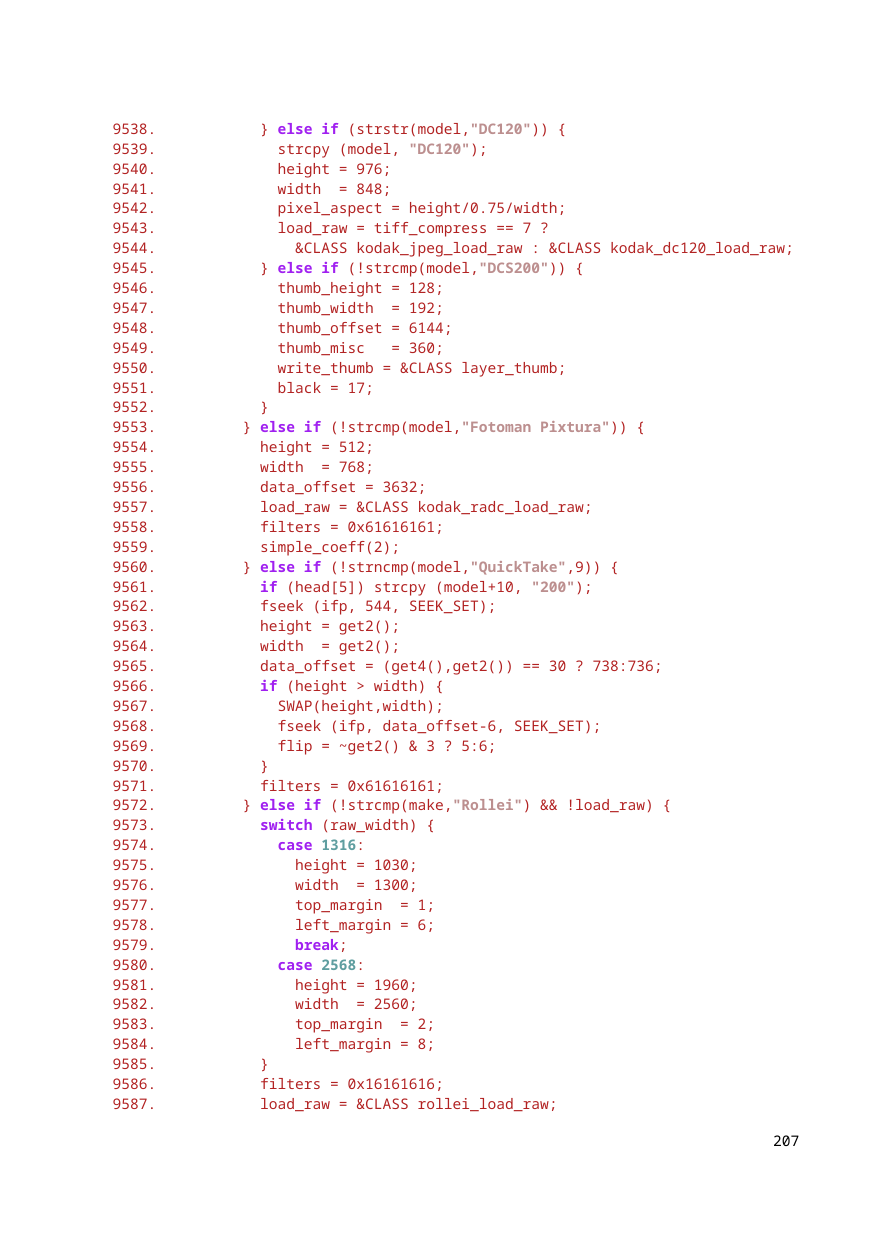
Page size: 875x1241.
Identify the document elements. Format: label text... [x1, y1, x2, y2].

list } [112, 397, 799, 417]
list thumb_width = 192; [112, 298, 799, 318]
list height = 976; [112, 158, 799, 178]
list thumb_misc = 360; [112, 338, 799, 357]
list } [112, 755, 799, 775]
list thumb_height = 128; [112, 278, 799, 298]
list } else if (!strcmp(make,"Rollei") && !load_raw) { [112, 795, 799, 815]
list load_raw = &CLASS rollei_load_raw; [112, 1094, 799, 1113]
list height = 1030; [112, 855, 799, 875]
list &CLASS kodak_jpeg_load_raw : &CLASS kodak_dc120_load_raw; [112, 238, 799, 258]
list break; [112, 934, 799, 954]
list data_offset = (get4(),get2()) == 30 ? 738:736; [112, 656, 799, 676]
list simple_coeff(2); [112, 537, 799, 556]
list pixel_aspect = height/0.75/width; [112, 198, 799, 218]
list } else if (strstr(model,"DC120")) { [112, 119, 799, 139]
list height = 1960; [112, 974, 799, 994]
list filters = 0x16161616; [112, 1074, 799, 1094]
list fseek (ifp, data_offset-6, SEEK_SET); [112, 716, 799, 736]
list if (height > width) { [112, 676, 799, 696]
list left_margin = 6; [112, 914, 799, 934]
list width = 768; [112, 457, 799, 477]
list height = 512; [112, 437, 799, 457]
list height = get2(); [112, 616, 799, 636]
list top_margin = 2; [112, 1014, 799, 1034]
list } else if (!strncmp(model,"QuickTake",9)) { [112, 556, 799, 576]
list width = get2(); [112, 636, 799, 656]
list load_raw = tiff_compress == 7 ? [112, 218, 799, 238]
list width = 2560; [112, 994, 799, 1014]
list strcpy (model, "DC120"); [112, 139, 799, 158]
list switch (raw_width) { [112, 815, 799, 835]
list } [112, 1054, 799, 1074]
list if (head[5]) strcpy (model+10, "200"); [112, 576, 799, 596]
list width = 1300; [112, 875, 799, 895]
list case 2568: [112, 954, 799, 974]
list load_raw = &CLASS kodak_radc_load_raw; [112, 497, 799, 517]
list width = 848; [112, 178, 799, 198]
list case 1316: [112, 835, 799, 855]
list } else if (!strcmp(model,"Fotoman Pixtura")) { [112, 417, 799, 437]
list flip = ~get2() & 3 ? 5:6; [112, 736, 799, 755]
list black = 17; [112, 377, 799, 397]
list data_offset = 3632; [112, 477, 799, 497]
list filters = 0x61616161; [112, 517, 799, 537]
list fseek (ifp, 544, SEEK_SET); [112, 596, 799, 616]
list } else if (!strcmp(model,"DCS200")) { [112, 258, 799, 278]
list thumb_offset = 6144; [112, 318, 799, 338]
list left_margin = 8; [112, 1034, 799, 1054]
list top_margin = 1; [112, 895, 799, 914]
list SWAP(height,width); [112, 696, 799, 716]
list filters = 0x61616161; [112, 775, 799, 795]
list write_thumb = &CLASS layer_thumb; [112, 357, 799, 377]
